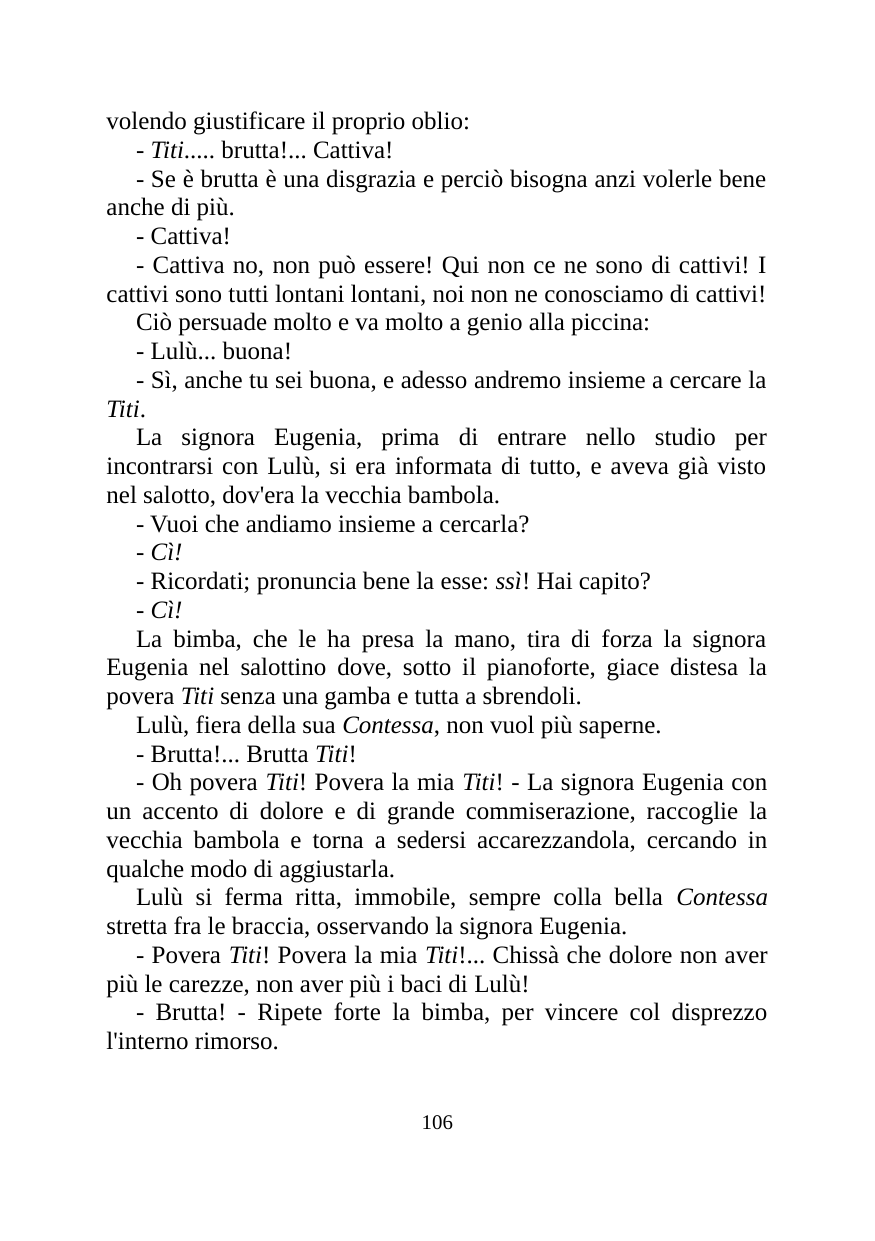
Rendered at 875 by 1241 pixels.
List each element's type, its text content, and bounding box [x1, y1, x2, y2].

text - Povera Titi! Povera la mia Titi!... Chissà che dolore non aver più le carezze, non aver più i baci di Lulù! [106, 940, 768, 997]
text Lulù, fiera della sua Contessa, non vuol più saperne. [106, 710, 768, 739]
text volendo giustificare il proprio oblio: [106, 106, 768, 135]
text Ciò persuade molto e va molto a genio alla piccina: [106, 307, 768, 336]
text - Oh povera Titi! Povera la mia Titi! - La signora Eugenia con un accento di dolore e di grande commiserazione, raccoglie la vecchia bambola e torna a sedersi accarezzandola, cercando in qualche modo di aggiustarla. [106, 767, 768, 882]
text La bimba, che le ha presa la mano, tira di forza la signora Eugenia nel salottino dove, sotto il pianoforte, giace distesa la povera Titi senza una gamba e tutta a sbrendoli. [106, 624, 768, 710]
text - Brutta! - Ripete forte la bimba, per vincere col disprezzo l'interno rimorso. [106, 997, 768, 1055]
text - Cì! [106, 595, 768, 624]
text - Vuoi che andiamo insieme a cercarla? [106, 509, 768, 537]
text La signora Eugenia, prima di entrare nello studio per incontrarsi con Lulù, si era informata di tutto, e aveva già visto nel salotto, dov'era la vecchia bambola. [106, 422, 768, 509]
text - Cattiva! [106, 221, 768, 250]
text - Brutta!... Brutta Titi! [106, 739, 768, 767]
text - Se è brutta è una disgrazia e perciò bisogna anzi volerle bene anche di più. [106, 164, 768, 221]
text Lulù si ferma ritta, immobile, sempre colla bella Contessa stretta fra le braccia, osservando la signora Eugenia. [106, 882, 768, 940]
text - Cì! [106, 537, 768, 566]
text - Cattiva no, non può essere! Qui non ce ne sono di cattivi! I cattivi sono tutti lontani lontani, noi non ne conosciamo di cattivi! [106, 250, 768, 307]
text - Titi..... brutta!... Cattiva! [106, 135, 768, 164]
text - Ricordati; pronuncia bene la esse: ssì! Hai capito? [106, 566, 768, 595]
text - Sì, anche tu sei buona, e adesso andremo insieme a cercare la Titi. [106, 365, 768, 422]
text - Lulù... buona! [106, 336, 768, 365]
